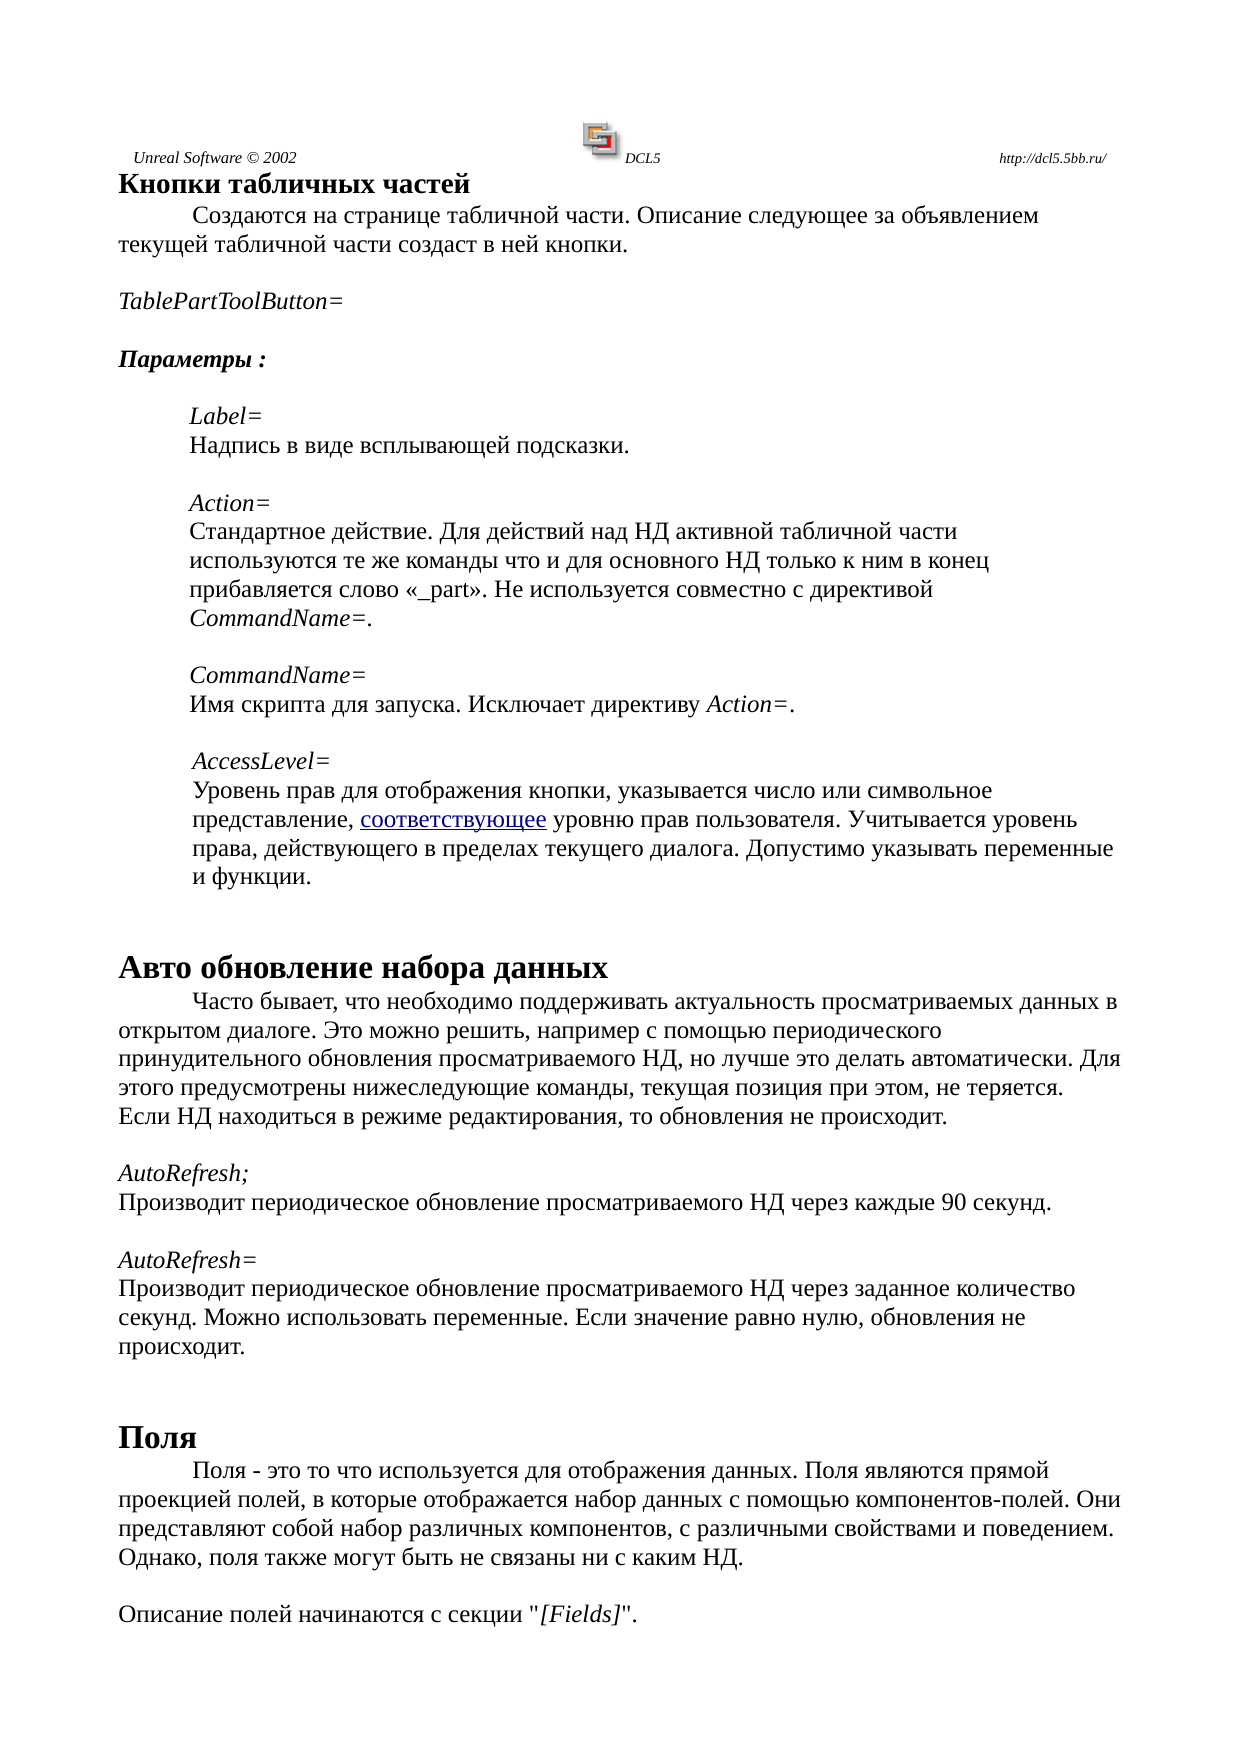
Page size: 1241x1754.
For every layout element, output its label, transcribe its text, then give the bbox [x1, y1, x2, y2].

text Кнопки табличных частей [118, 167, 1122, 200]
text Action= [189, 488, 1122, 516]
text Стандартное действие. Для действий над НД активной табличной части [189, 516, 1122, 545]
text AccessLevel= [118, 746, 1122, 775]
text Производит периодическое обновление просматриваемого НД через каждые 90 секунд. [118, 1187, 1122, 1216]
picture [579, 118, 625, 164]
text CommandName= [189, 660, 1122, 689]
text Параметры : [118, 344, 1122, 373]
text используются те же команды что и для основного НД только к ним в конец прибавляется слово «_part». Не используется совместно с директивой CommandName=. [189, 545, 1122, 631]
text Производит периодическое обновление просматриваемого НД через заданное количество секунд. Можно использовать переменные. Если значение равно нулю, обновления не происходит. [118, 1273, 1122, 1360]
text Часто бывает, что необходимо поддерживать актуальность просматриваемых данных в открытом диалоге. Это можно решить, например с помощью периодического принудительного обновления просматриваемого НД, но лучше это делать автоматически. Для этого предусмотрены нижеследующие команды, текущая позиция при этом, не теряется. Если НД находиться в режиме редактирования, то обновления не происходит. [118, 986, 1122, 1130]
text Label= [189, 401, 1122, 430]
text Надпись в виде всплывающей подсказки. [189, 430, 1122, 459]
text AutoRefresh= [118, 1245, 1122, 1273]
text Авто обновление набора данных [118, 948, 1122, 986]
text Поля - это то что используется для отображения данных. Поля являются прямой проекцией полей, в которые отображается набор данных с помощью компонентов-полей. Они представляют собой набор различных компонентов, с различными свойствами и поведением. Однако, поля также могут быть не связаны ни с каким НД. [118, 1456, 1122, 1571]
text AutoRefresh; [118, 1158, 1122, 1187]
text Имя скрипта для запуска. Исключает директиву Action=. [189, 689, 1122, 718]
text TablePartToolButton= [118, 286, 1122, 315]
text Уровень прав для отображения кнопки, указывается число или символьное представление, соответствующее уровню прав пользователя. Учитывается уровень права, действующего в пределах текущего диалога. Допустимо указывать переменные и функции. [118, 775, 1122, 890]
text Поля [118, 1417, 1122, 1456]
text Описание полей начинаются с секции "[Fields]". [118, 1599, 1122, 1628]
text Создаются на странице табличной части. Описание следующее за объявлением текущей табличной части создаст в ней кнопки. [118, 200, 1122, 258]
